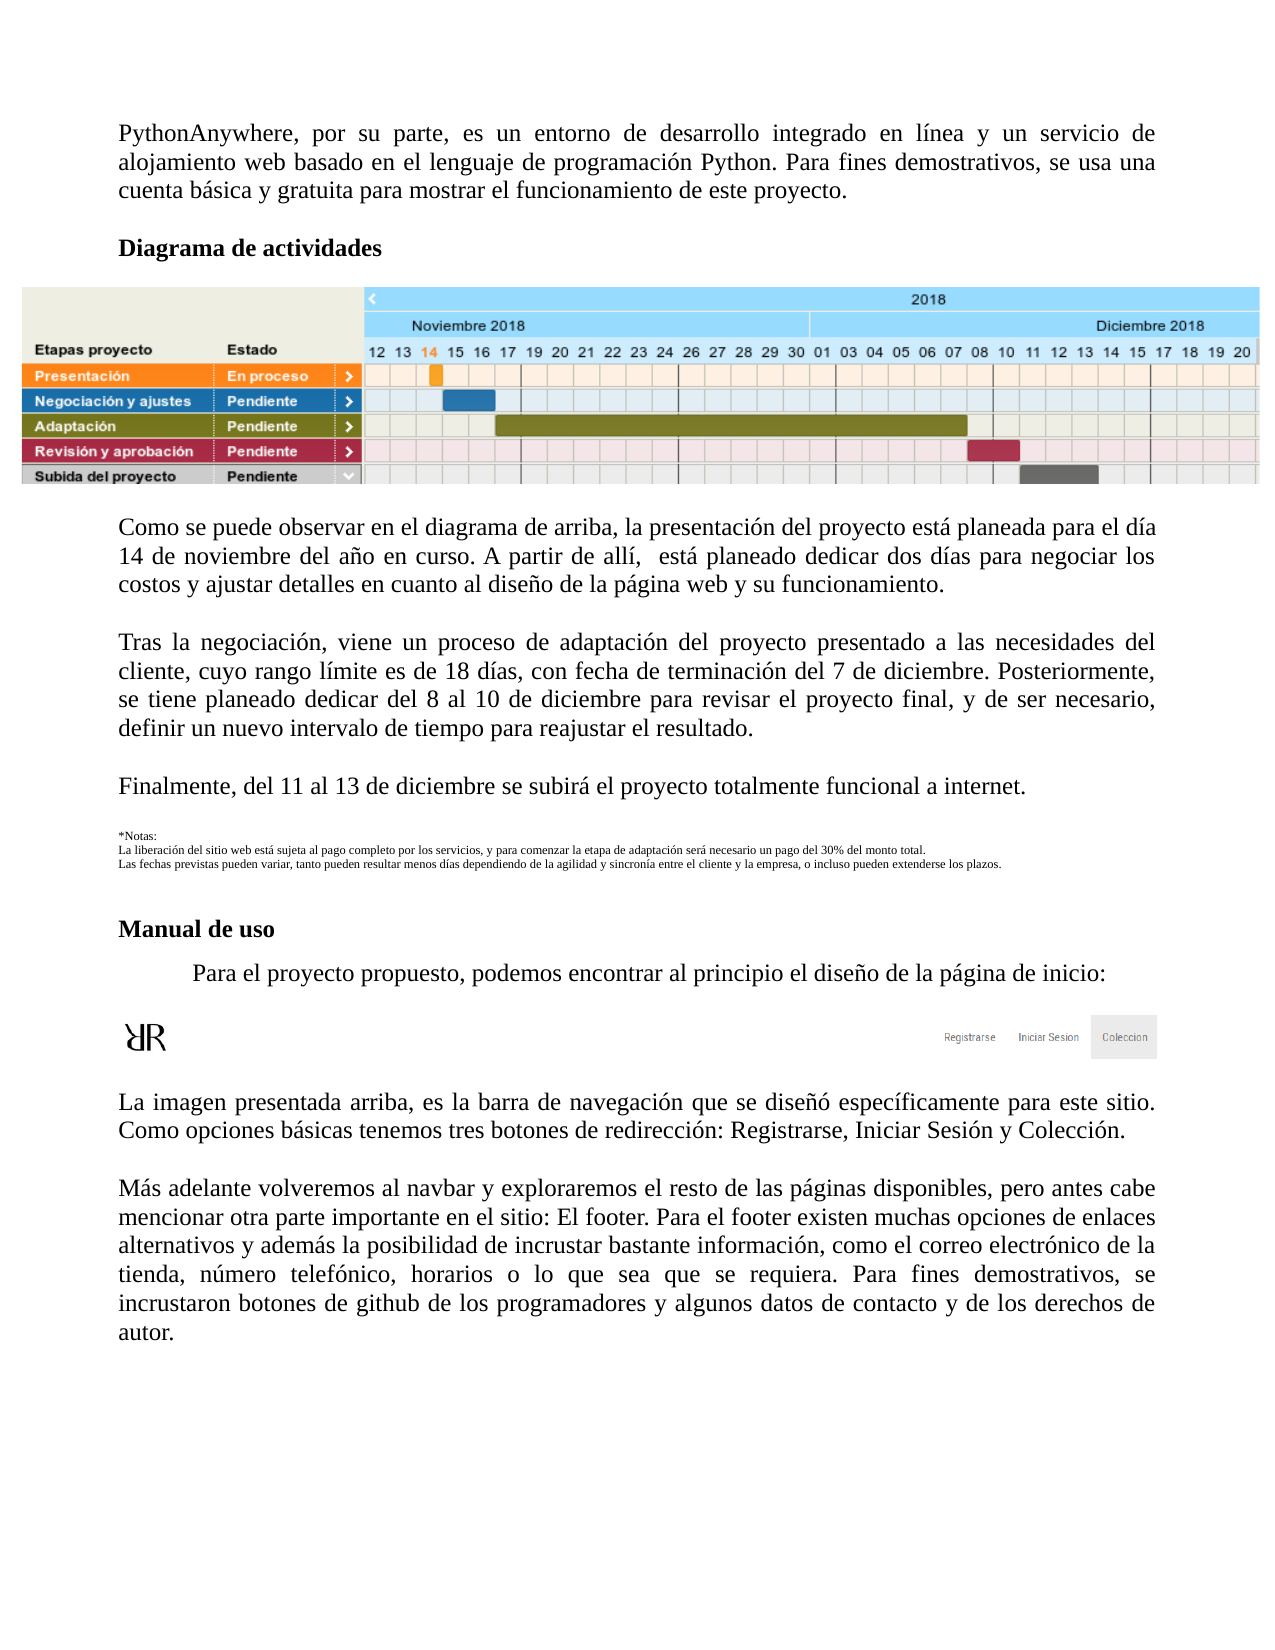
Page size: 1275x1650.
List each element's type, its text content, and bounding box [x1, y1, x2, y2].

text La imagen presentada arriba, es la barra de navegación que se diseñó específicamente para este sitio. Como opciones básicas tenemos tres botones de redirección: Registrarse, Iniciar Sesión y Colección. [118, 1087, 1157, 1144]
text Las fechas previstas pueden variar, tanto pueden resultar menos días dependiendo de la agilidad y sincronía entre el cliente y la empresa, o incluso pueden extenderse los plazos. [118, 857, 1157, 871]
text Manual de uso [118, 914, 1157, 943]
text Tras la negociación, viene un proceso de adaptación del proyecto presentado a las necesidades del cliente, cuyo rango límite es de 18 días, con fecha de terminación del 7 de diciembre. Posteriormente, se tiene planeado dedicar del 8 al 10 de diciembre para revisar el proyecto final, y de ser necesario, definir un nuevo intervalo de tiempo para reajustar el resultado. [118, 627, 1157, 742]
text Diagrama de actividades [118, 233, 1157, 262]
text La liberación del sitio web está sujeta al pago completo por los servicios, y para comenzar la etapa de adaptación será necesario un pago del 30% del monto total. [118, 843, 1157, 857]
text Como se puede observar en el diagrama de arriba, la presentación del proyecto está planeada para el día 14 de noviembre del año en curso. A partir de allí, está planeado dedicar dos días para negociar los costos y ajustar detalles en cuanto al diseño de la página web y su funcionamiento. [118, 512, 1157, 598]
text PythonAnywhere, por su parte, es un entorno de desarrollo integrado en línea y un servicio de alojamiento web basado en el lenguaje de programación Python. Para fines demostrativos, se usa una cuenta básica y gratuita para mostrar el funcionamiento de este proyecto. [118, 118, 1157, 204]
text Para el proyecto propuesto, podemos encontrar al principio el diseño de la página de inicio: [118, 958, 1157, 986]
text *Notas: [118, 828, 1157, 843]
picture [118, 1015, 1157, 1059]
text Más adelante volveremos al navbar y exploraremos el resto de las páginas disponibles, pero antes cabe mencionar otra parte importante en el sitio: El footer. Para el footer existen muchas opciones de enlaces alternativos y además la posibilidad de incrustar bastante información, como el correo electrónico de la tienda, número telefónico, horarios o lo que sea que se requiera. Para fines demostrativos, se incrustaron botones de github de los programadores y algunos datos de contacto y de los derechos de autor. [118, 1173, 1157, 1346]
text Finalmente, del 11 al 13 de diciembre se subirá el proyecto totalmente funcional a internet. [118, 771, 1157, 799]
picture [21, 287, 1260, 484]
